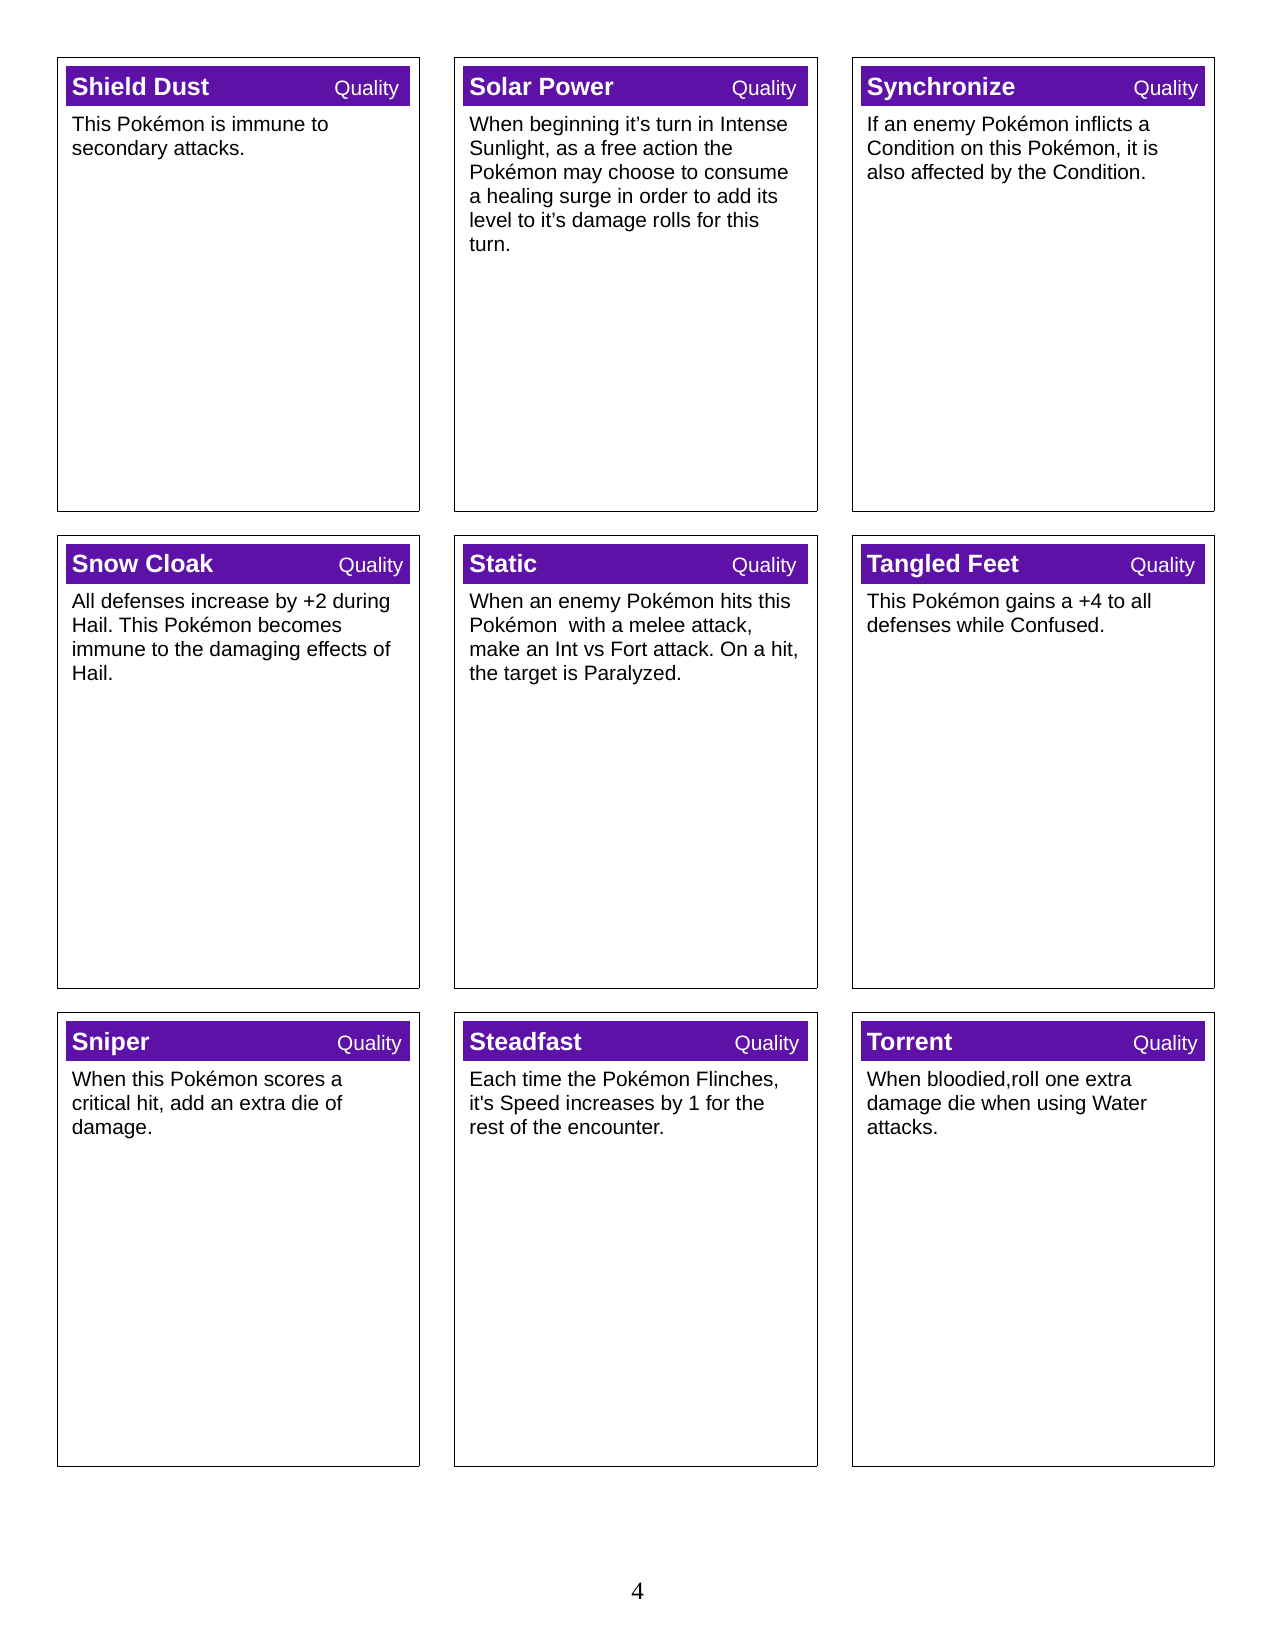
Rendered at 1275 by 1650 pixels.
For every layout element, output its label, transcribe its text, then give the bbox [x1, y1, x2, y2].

table_cell This Pokémon is immune to secondary attacks. [66, 106, 410, 165]
table_cell When an enemy Pokémon hits this Pokémon with a melee attack, make an Int vs Fort attack. On a hit, the target is Paralyzed. [463, 584, 808, 691]
table_header Torrent Quality [861, 1021, 1205, 1061]
table_header Static Quality [463, 544, 808, 584]
table_cell All defenses increase by +2 during Hail. This Pokémon becomes immune to the damaging effects of Hail. [66, 584, 410, 691]
table_cell When bloodied,roll one extra damage die when using Water attacks. [861, 1061, 1205, 1144]
table_header Solar Power Quality [463, 66, 808, 106]
table_header Sniper Quality [66, 1021, 410, 1061]
table_cell When this Pokémon scores a critical hit, add an extra die of damage. [66, 1061, 410, 1144]
table_cell Each time the Pokémon Flinches, it's Speed increases by 1 for the rest of the encounter. [463, 1061, 808, 1144]
table_header Snow Cloak Quality [66, 544, 410, 584]
table_header Steadfast Quality [463, 1021, 808, 1061]
table_cell If an enemy Pokémon inflicts a Condition on this Pokémon, it is also affected by the Condition. [861, 106, 1205, 189]
table_header Synchronize Quality [861, 66, 1205, 106]
table_header Tangled Feet Quality [861, 544, 1205, 584]
table_cell This Pokémon gains a +4 to all defenses while Confused. [861, 584, 1205, 643]
table_header Shield Dust Quality [66, 66, 410, 106]
table_cell When beginning it’s turn in Intense Sunlight, as a free action the Pokémon may choose to consume a healing surge in order to add its level to it’s damage rolls for this turn. [463, 106, 808, 261]
